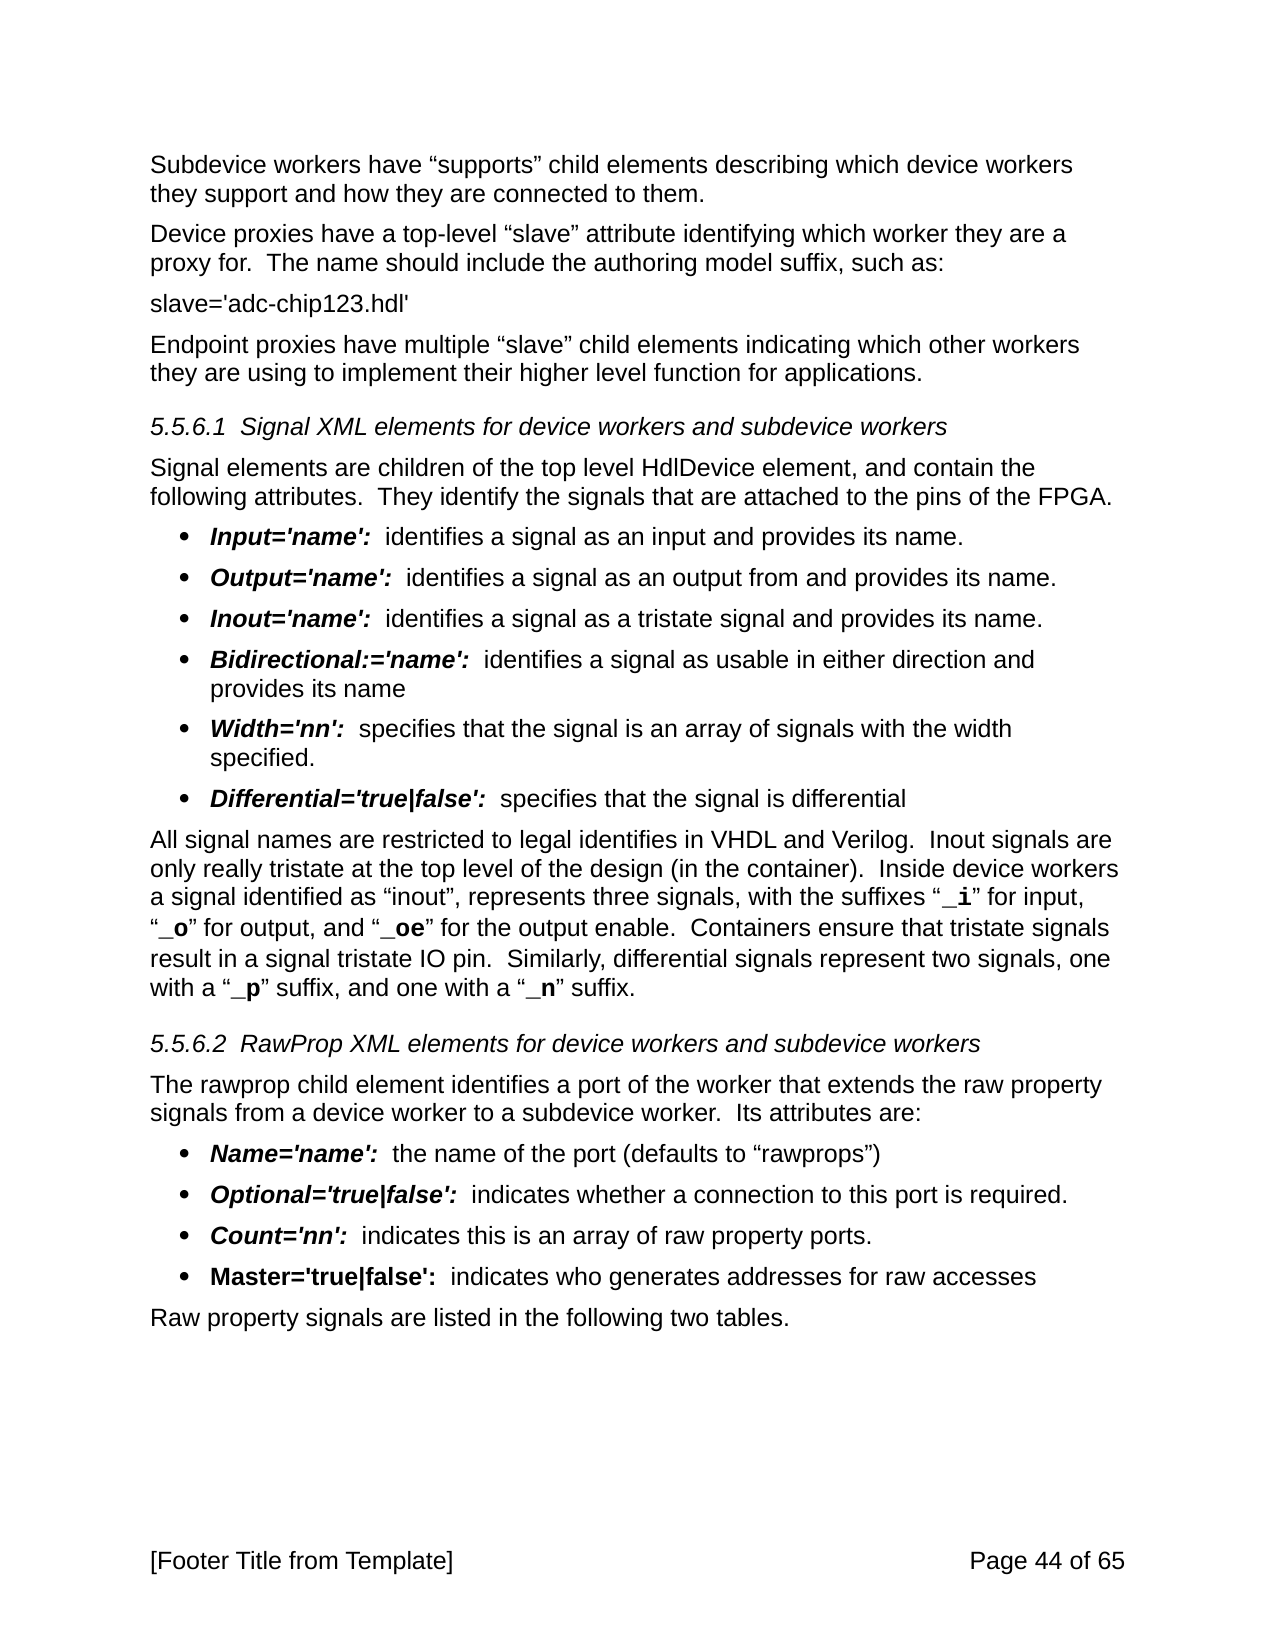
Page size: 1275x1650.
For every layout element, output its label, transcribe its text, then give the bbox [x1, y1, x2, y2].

list Optional='true|false': indicates whether a connection to this port is required. [180, 1180, 1125, 1209]
text The rawprop child element identifies a port of the worker that extends the raw property signals from a device worker to a subdevice worker. Its attributes are: [150, 1070, 1125, 1127]
list Differential='true|false': specifies that the signal is differential [180, 784, 1125, 813]
list Output='name': identifies a signal as an output from and provides its name. [180, 563, 1125, 592]
subtitle RawProp XML elements for device workers and subdevice workers [150, 1029, 1125, 1058]
list Bidirectional:='name': identifies a signal as usable in either direction and provides its name [180, 645, 1125, 702]
list Name='name': the name of the port (defaults to “rawprops”) [180, 1139, 1125, 1168]
list Width='nn': specifies that the signal is an array of signals with the width specified. [180, 714, 1125, 772]
list Input='name': identifies a signal as an input and provides its name. [180, 522, 1125, 551]
text Endpoint proxies have multiple “slave” child elements indicating which other workers they are using to implement their higher level function for applications. [150, 330, 1125, 387]
text Device proxies have a top-level “slave” attribute identifying which worker they are a proxy for. The name should include the authoring model suffix, such as: [150, 219, 1125, 277]
text slave='adc-chip123.hdl' [150, 289, 1125, 318]
text Raw property signals are listed in the following two tables. [150, 1302, 1125, 1331]
list Count='nn': indicates this is an array of raw property ports. [180, 1221, 1125, 1250]
list Master='true|false': indicates who generates addresses for raw accesses [180, 1262, 1125, 1291]
list Inout='name': identifies a signal as a tristate signal and provides its name. [180, 604, 1125, 633]
text Subdevice workers have “supports” child elements describing which device workers they support and how they are connected to them. [150, 150, 1125, 207]
subtitle Signal XML elements for device workers and subdevice workers [150, 412, 1125, 441]
text All signal names are restricted to legal identifies in VHDL and Verilog. Inout signals are only really tristate at the top level of the design (in the container). Inside device workers a signal identified as “inout”, represents three signals, with the suffixes “_i” for input, “_o” for output, and “_oe” for the output enable. Containers ensure that tristate signals result in a signal tristate IO pin. Similarly, differential signals represent two signals, one with a “_p” suffix, and one with a “_n” suffix. [150, 825, 1125, 1004]
text Signal elements are children of the top level HdlDevice element, and contain the following attributes. They identify the signals that are attached to the pins of the FPGA. [150, 453, 1125, 510]
